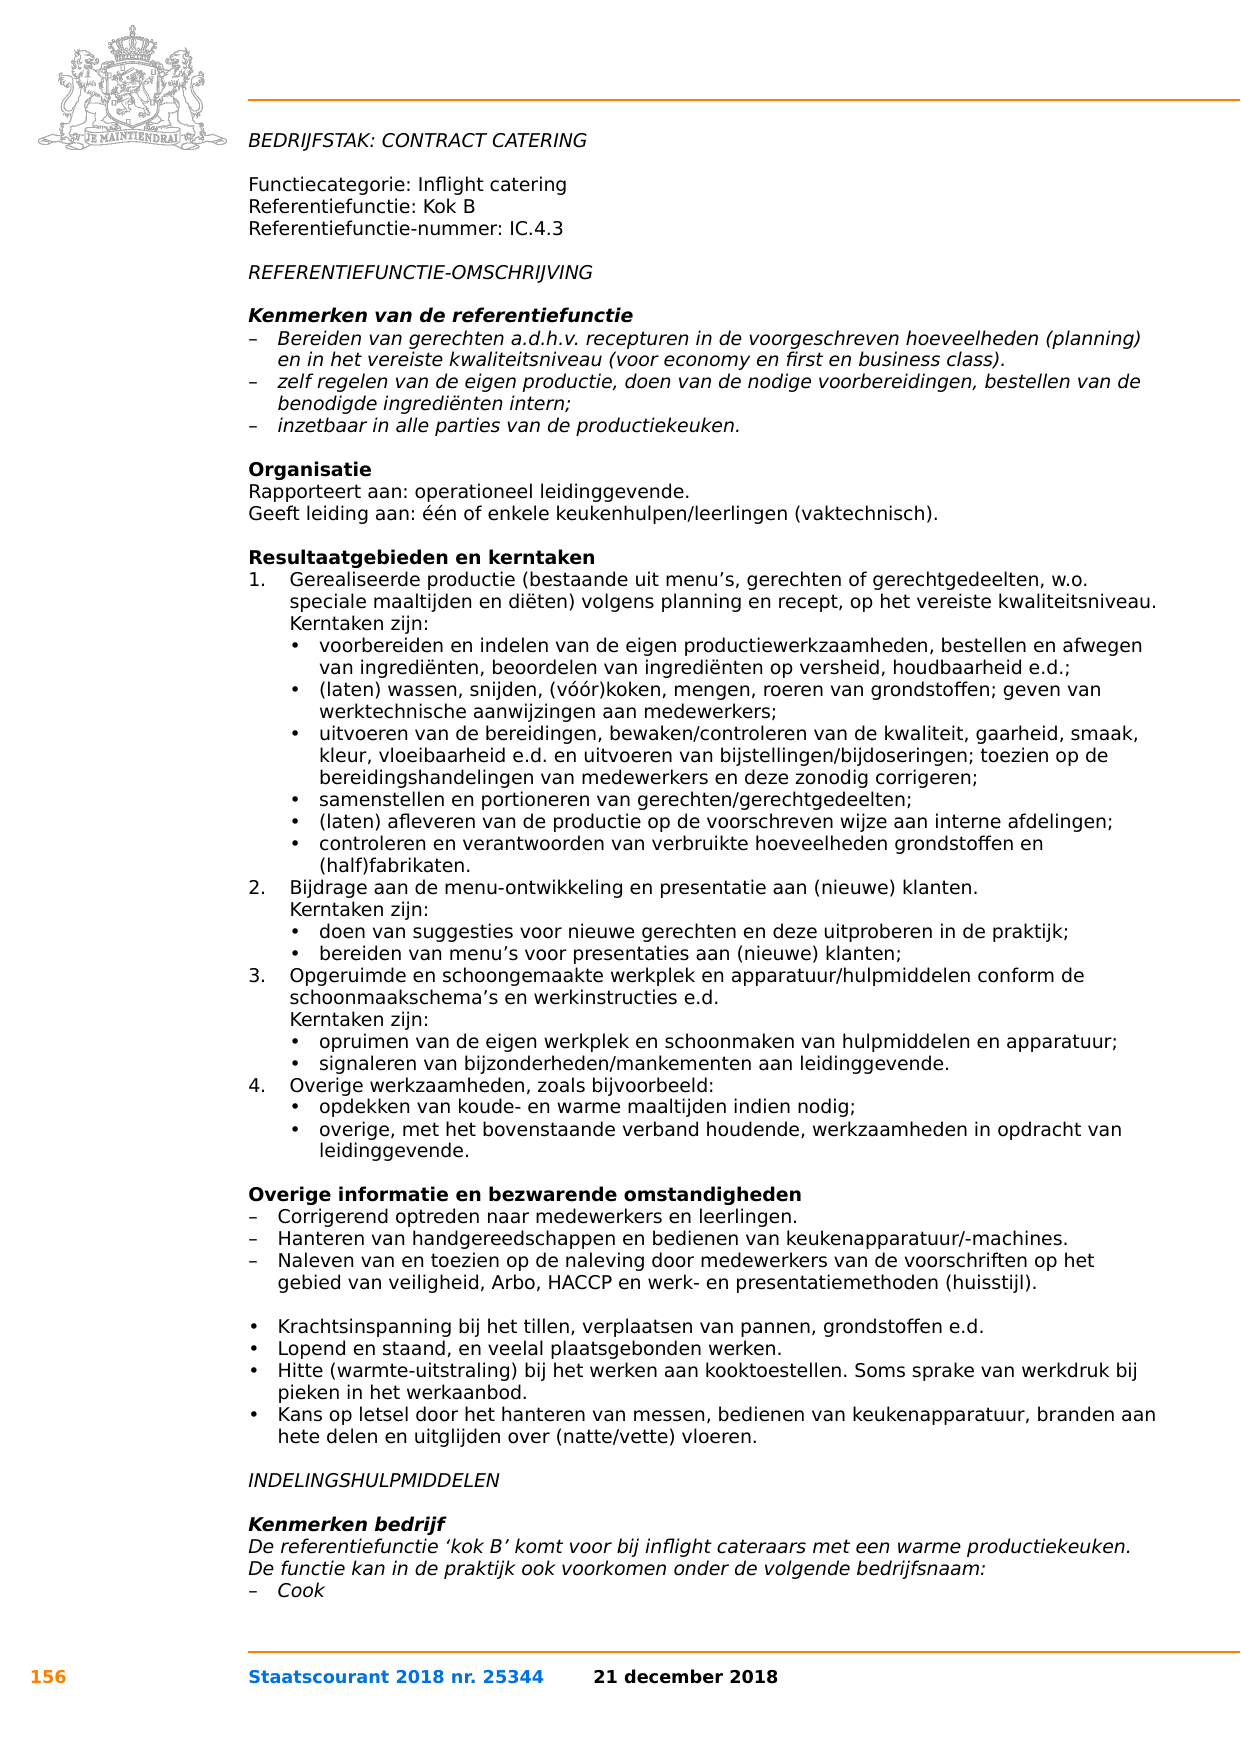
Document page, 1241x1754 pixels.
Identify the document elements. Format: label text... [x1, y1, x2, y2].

text Kerntaken zijn: [289, 613, 1163, 635]
picture [38, 25, 227, 150]
text 2. Bijdrage aan de menu-ontwikkeling en presentatie aan (nieuwe) klanten. [248, 877, 1163, 899]
text • Lopend en staand, en veelal plaatsgebonden werken. [248, 1338, 1163, 1360]
text Kenmerken bedrijf [248, 1514, 1163, 1536]
text • controleren en verantwoorden van verbruikte hoeveelheden grondstoffen en (half)fabrikaten. [289, 833, 1163, 877]
text • voorbereiden en indelen van de eigen productiewerkzaamheden, bestellen en afwegen van ingrediënten, beoordelen van ingrediënten op versheid, houdbaarheid e.d.; [289, 635, 1163, 679]
text • (laten) wassen, snijden, (vóór)koken, mengen, roeren van grondstoffen; geven van werktechnische aanwijzingen aan medewerkers; [289, 679, 1163, 723]
text 3. Opgeruimde en schoongemaakte werkplek en apparatuur/hulpmiddelen conform de schoonmaakschema’s en werkinstructies e.d. [248, 964, 1163, 1008]
text 4. Overige werkzaamheden, zoals bijvoorbeeld: [248, 1074, 1163, 1096]
text Referentiefunctie-nummer: IC.4.3 [248, 218, 1163, 240]
text Organisatie [248, 459, 1163, 481]
text De functie kan in de praktijk ook voorkomen onder de volgende bedrijfsnaam: [248, 1558, 1163, 1579]
text – Bereiden van gerechten a.d.h.v. recepturen in de voorgeschreven hoeveelheden (planning) en in het vereiste kwaliteitsniveau (voor economy en first en business class). [248, 327, 1163, 371]
text – inzetbaar in alle parties van de productiekeuken. [248, 415, 1163, 437]
text • Krachtsinspanning bij het tillen, verplaatsen van pannen, grondstoffen e.d. [248, 1316, 1163, 1338]
text • uitvoeren van de bereidingen, bewaken/controleren van de kwaliteit, gaarheid, smaak, kleur, vloeibaarheid e.d. en uitvoeren van bijstellingen/bijdoseringen; toezien op de bereidingshandelingen van medewerkers en deze zonodig corrigeren; [289, 723, 1163, 789]
text • Kans op letsel door het hanteren van messen, bedienen van keukenapparatuur, branden aan hete delen en uitglijden over (natte/vette) vloeren. [248, 1404, 1163, 1448]
text Functiecategorie: Inflight catering [248, 174, 1163, 196]
text – Naleven van en toezien op de naleving door medewerkers van de voorschriften op het gebied van veiligheid, Arbo, HACCP en werk- en presentatiemethoden (huisstijl). [248, 1250, 1163, 1294]
subtitle REFERENTIEFUNCTIE-OMSCHRIJVING [248, 262, 1163, 283]
subtitle INDELINGSHULPMIDDELEN [248, 1470, 1163, 1492]
text Kerntaken zijn: [289, 1008, 1163, 1031]
text – Corrigerend optreden naar medewerkers en leerlingen. [248, 1206, 1163, 1228]
text • Hitte (warmte-uitstraling) bij het werken aan kooktoestellen. Soms sprake van werkdruk bij pieken in het werkaanbod. [248, 1360, 1163, 1404]
text • overige, met het bovenstaande verband houdende, werkzaamheden in opdracht van leidinggevende. [289, 1118, 1163, 1162]
text Referentiefunctie: Kok B [248, 196, 1163, 218]
text De referentiefunctie ‘kok B’ komt voor bij inflight cateraars met een warme productiekeuken. [248, 1536, 1163, 1558]
text – Cook [248, 1579, 1163, 1602]
text Rapporteert aan: operationeel leidinggevende. [248, 481, 1163, 503]
text Kerntaken zijn: [289, 899, 1163, 921]
text • (laten) afleveren van de productie op de voorschreven wijze aan interne afdelingen; [289, 811, 1163, 833]
text • signaleren van bijzonderheden/mankementen aan leidinggevende. [289, 1052, 1163, 1074]
text • bereiden van menu’s voor presentaties aan (nieuwe) klanten; [289, 943, 1163, 964]
subtitle BEDRIJFSTAK: CONTRACT CATERING [248, 130, 1163, 152]
text Geeft leiding aan: één of enkele keukenhulpen/leerlingen (vaktechnisch). [248, 503, 1163, 525]
text • opruimen van de eigen werkplek en schoonmaken van hulpmiddelen en apparatuur; [289, 1031, 1163, 1052]
text 1. Gerealiseerde productie (bestaande uit menu’s, gerechten of gerechtgedeelten, w.o. speciale maaltijden en diëten) volgens planning en recept, op het vereiste kwaliteitsniveau. [248, 569, 1163, 613]
text Resultaatgebieden en kerntaken [248, 547, 1163, 569]
text Kenmerken van de referentiefunctie [248, 305, 1163, 327]
text • samenstellen en portioneren van gerechten/gerechtgedeelten; [289, 789, 1163, 811]
text • doen van suggesties voor nieuwe gerechten en deze uitproberen in de praktijk; [289, 921, 1163, 943]
text • opdekken van koude- en warme maaltijden indien nodig; [289, 1096, 1163, 1118]
text Overige informatie en bezwarende omstandigheden [248, 1184, 1163, 1206]
text – Hanteren van handgereedschappen en bedienen van keukenapparatuur/-machines. [248, 1228, 1163, 1250]
text – zelf regelen van de eigen productie, doen van de nodige voorbereidingen, bestellen van de benodigde ingrediënten intern; [248, 371, 1163, 415]
